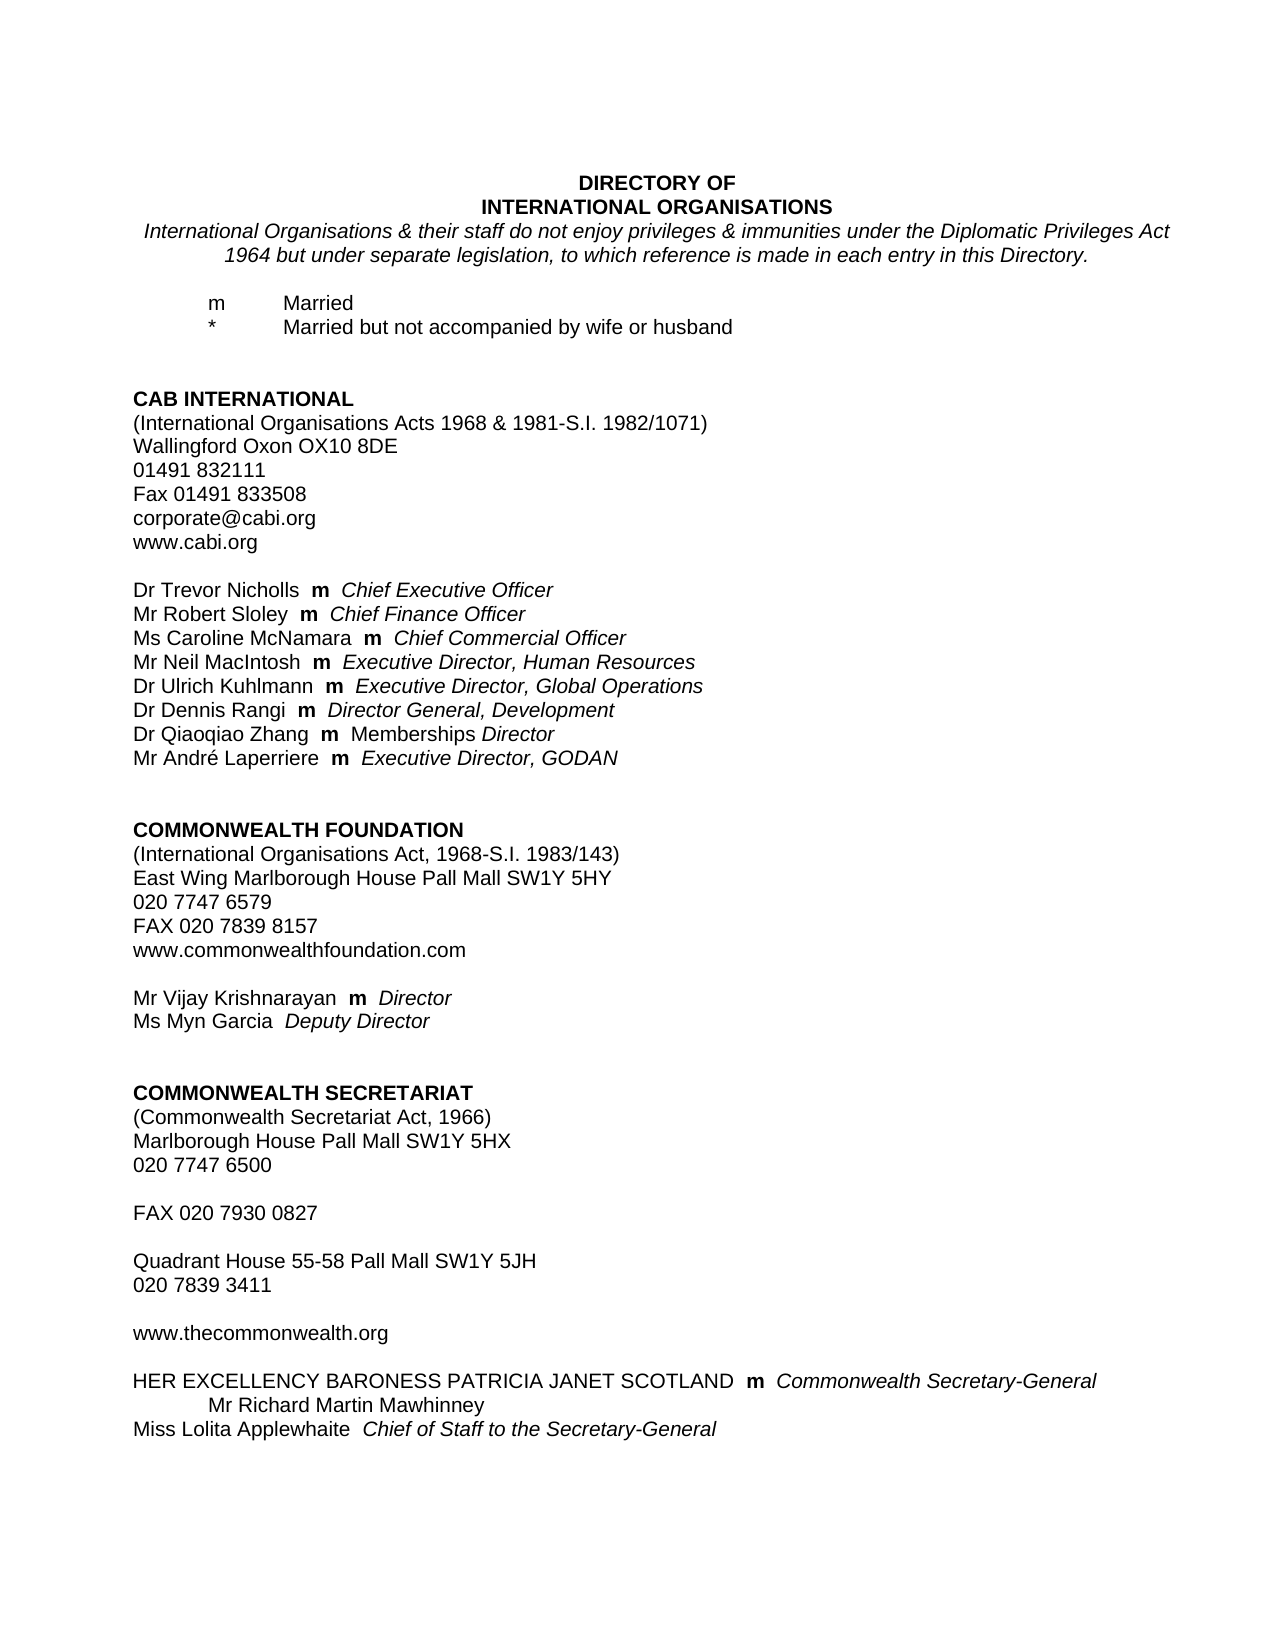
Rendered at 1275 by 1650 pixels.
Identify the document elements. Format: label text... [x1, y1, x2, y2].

text COMMONWEALTH FOUNDATION [133, 818, 1181, 842]
text www.commonwealthfoundation.com [133, 937, 1181, 961]
text corporate@cabi.org [133, 506, 1181, 530]
text Wallingford Oxon OX10 8DE [133, 434, 1181, 458]
text 020 7747 6579 [133, 889, 1181, 913]
text FAX 020 7839 8157 [133, 913, 1181, 937]
text Dr Trevor Nicholls m Chief Executive Officer [133, 578, 1181, 602]
text INTERNATIONAL ORGANISATIONS [133, 195, 1181, 219]
text HER EXCELLENCY BARONESS PATRICIA JANET SCOTLAND m Commonwealth Secretary-General [132, 1369, 1156, 1393]
text (Commonwealth Secretariat Act, 1966) [133, 1105, 1181, 1129]
text 020 7839 3411 [133, 1273, 654, 1297]
text FAX 020 7930 0827 [133, 1201, 654, 1225]
text Miss Lolita Applewhaite Chief of Staff to the Secretary-General [133, 1417, 1181, 1441]
text Marlborough House Pall Mall SW1Y 5HX [133, 1129, 654, 1153]
text Mr André Laperriere m Executive Director, GODAN [133, 746, 1181, 770]
text Mr Vijay Krishnarayan m Director [133, 985, 1181, 1009]
text m Married [133, 291, 1181, 314]
text Fax 01491 833508 [133, 482, 1181, 506]
text www.thecommonwealth.org [133, 1321, 654, 1345]
text Dr Dennis Rangi m Director General, Development [133, 698, 1181, 722]
text Mr Neil MacIntosh m Executive Director, Human Resources [133, 650, 1181, 674]
text (International Organisations Acts 1968 & 1981-S.I. 1982/1071) [133, 410, 1181, 434]
text 020 7747 6500 [133, 1153, 654, 1177]
text DIRECTORY OF [133, 171, 1181, 195]
text * Married but not accompanied by wife or husband [133, 314, 1181, 338]
text Ms Myn Garcia Deputy Director [133, 1009, 1181, 1033]
text International Organisations & their staff do not enjoy privileges & immunities under the Diplomatic Privileges Act 1964 but under separate legislation, to which reference is made in each entry in this Directory. [133, 219, 1181, 267]
text (International Organisations Act, 1968-S.I. 1983/143) [133, 842, 1181, 866]
text COMMONWEALTH SECRETARIAT [133, 1081, 1181, 1105]
text Quadrant House 55-58 Pall Mall SW1Y 5JH [133, 1249, 654, 1273]
text Mr Robert Sloley m Chief Finance Officer [133, 602, 1181, 626]
text East Wing Marlborough House Pall Mall SW1Y 5HY [133, 866, 1181, 889]
text Dr Ulrich Kuhlmann m Executive Director, Global Operations [133, 674, 1181, 698]
text Mr Richard Martin Mawhinney [133, 1393, 1156, 1417]
text CAB INTERNATIONAL [133, 386, 1181, 410]
text Ms Caroline McNamara m Chief Commercial Officer [133, 626, 1181, 650]
text www.cabi.org [133, 530, 1181, 554]
text 01491 832111 [133, 458, 1181, 482]
text Dr Qiaoqiao Zhang m Memberships Director [133, 722, 1181, 746]
